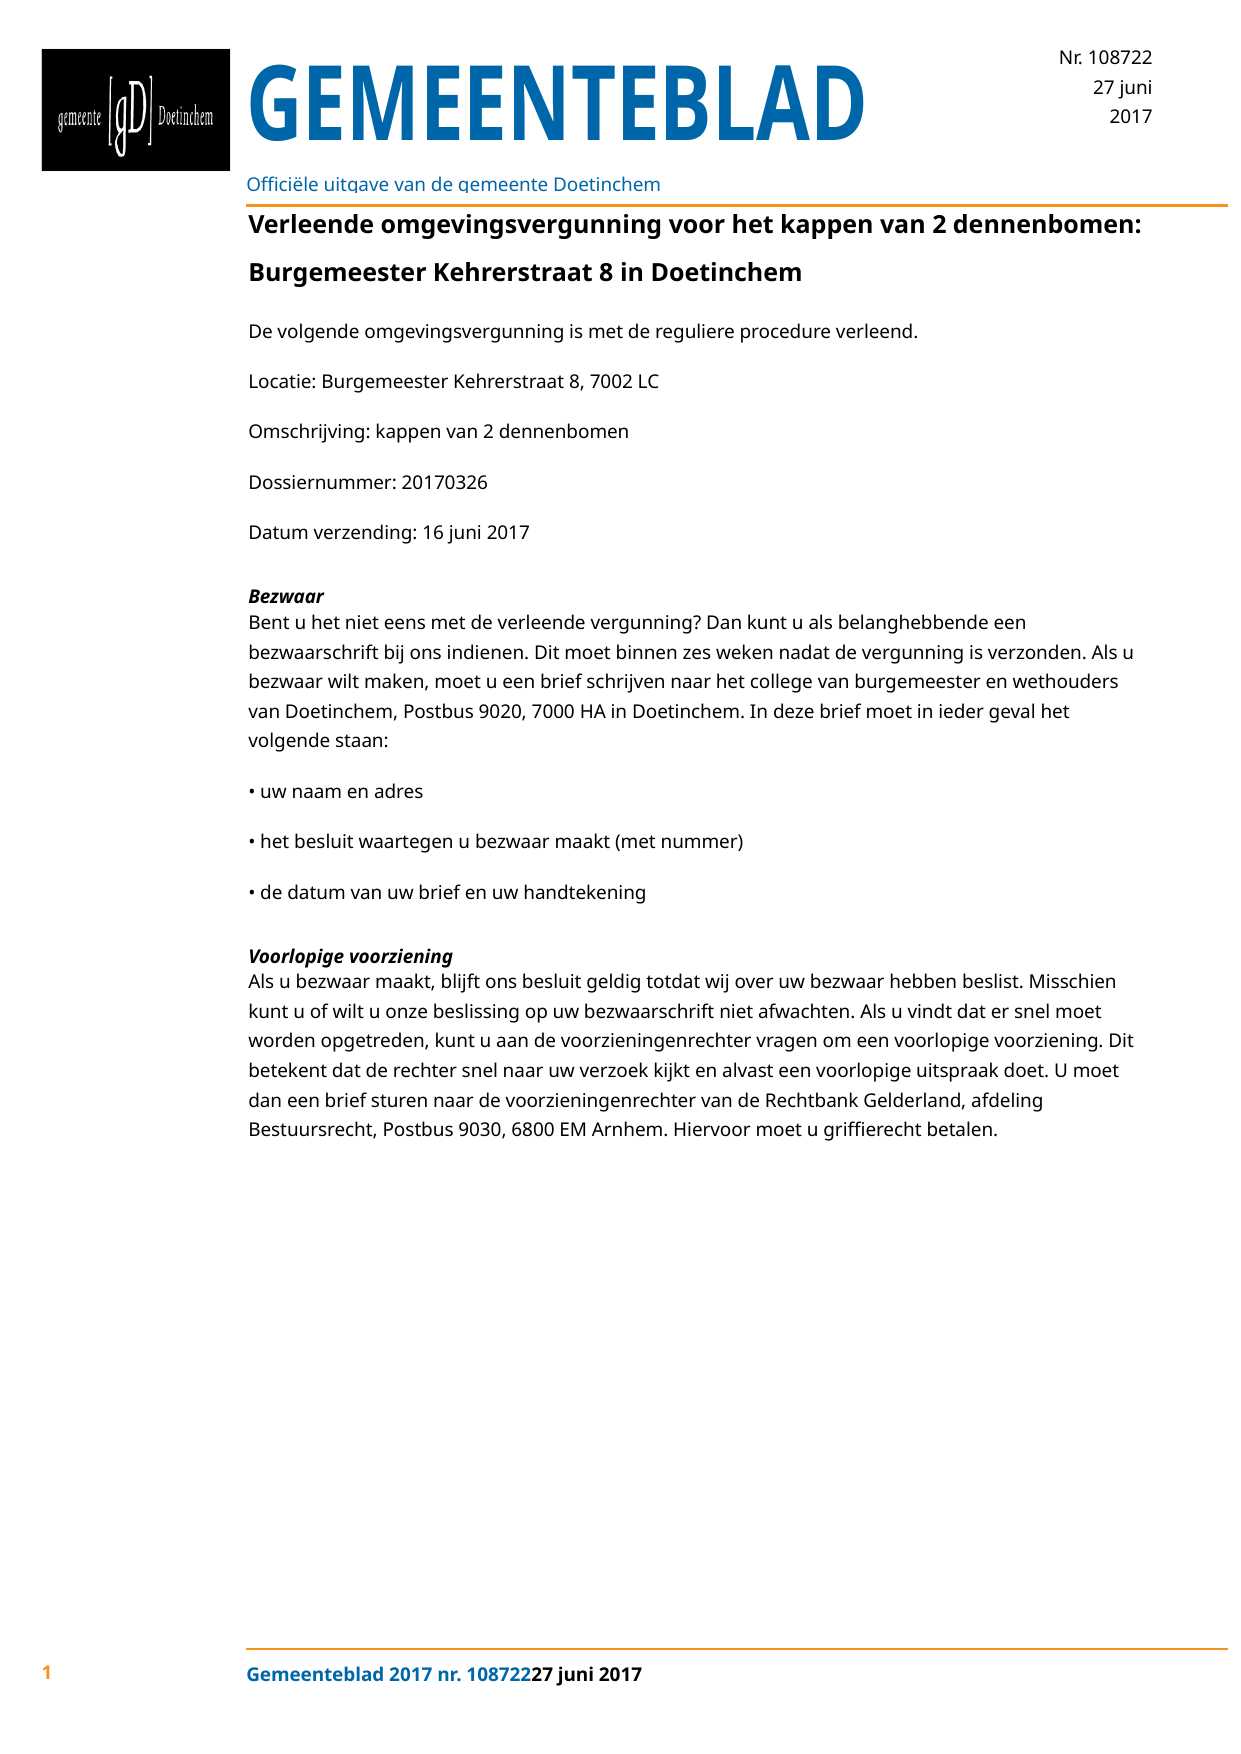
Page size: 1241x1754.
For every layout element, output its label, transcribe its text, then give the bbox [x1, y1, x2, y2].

text • uw naam en adres [248, 778, 1152, 804]
picture [41, 47, 231, 172]
text Datum verzending: 16 juni 2017 [248, 519, 1152, 545]
text De volgende omgevingsvergunning is met de reguliere procedure verleend. [248, 318, 1152, 344]
text • de datum van uw brief en uw handtekening [248, 879, 1152, 904]
text • het besluit waartegen u bezwaar maakt (met nummer) [248, 828, 1152, 854]
text Bezwaar [248, 583, 1152, 609]
text Locatie: Burgemeester Kehrerstraat 8, 7002 LC [248, 368, 1152, 394]
text Voorlopige voorziening [248, 943, 1152, 968]
text Dossiernummer: 20170326 [248, 469, 1152, 495]
text Verleende omgevingsvergunning voor het kappen van 2 dennenbomen: Burgemeester Kehrerstraat 8 in Doetinchem [248, 207, 1152, 288]
text Bent u het niet eens met de verleende vergunning? Dan kunt u als belanghebbende een bezwaarschrift bij ons indienen. Dit moet binnen zes weken nadat de vergunning is verzonden. Als u bezwaar wilt maken, moet u een brief schrijven naar het college van burgemeester en wethouders van Doetinchem, Postbus 9020, 7000 HA in Doetinchem. In deze brief moet in ieder geval het volgende staan: [248, 609, 1152, 753]
text Omschrijving: kappen van 2 dennenbomen [248, 419, 1152, 444]
text Als u bezwaar maakt, blijft ons besluit geldig totdat wij over uw bezwaar hebben beslist. Misschien kunt u of wilt u onze beslissing op uw bezwaarschrift niet afwachten. Als u vindt dat er snel moet worden opgetreden, kunt u aan de voorzieningenrechter vragen om een voorlopige voorziening. Dit betekent dat de rechter snel naar uw verzoek kijkt en alvast een voorlopige uitspraak doet. U moet dan een brief sturen naar de voorzieningenrechter van de Rechtbank Gelderland, afdeling Bestuursrecht, Postbus 9030, 6800 EM Arnhem. Hiervoor moet u griffierecht betalen. [248, 968, 1152, 1142]
